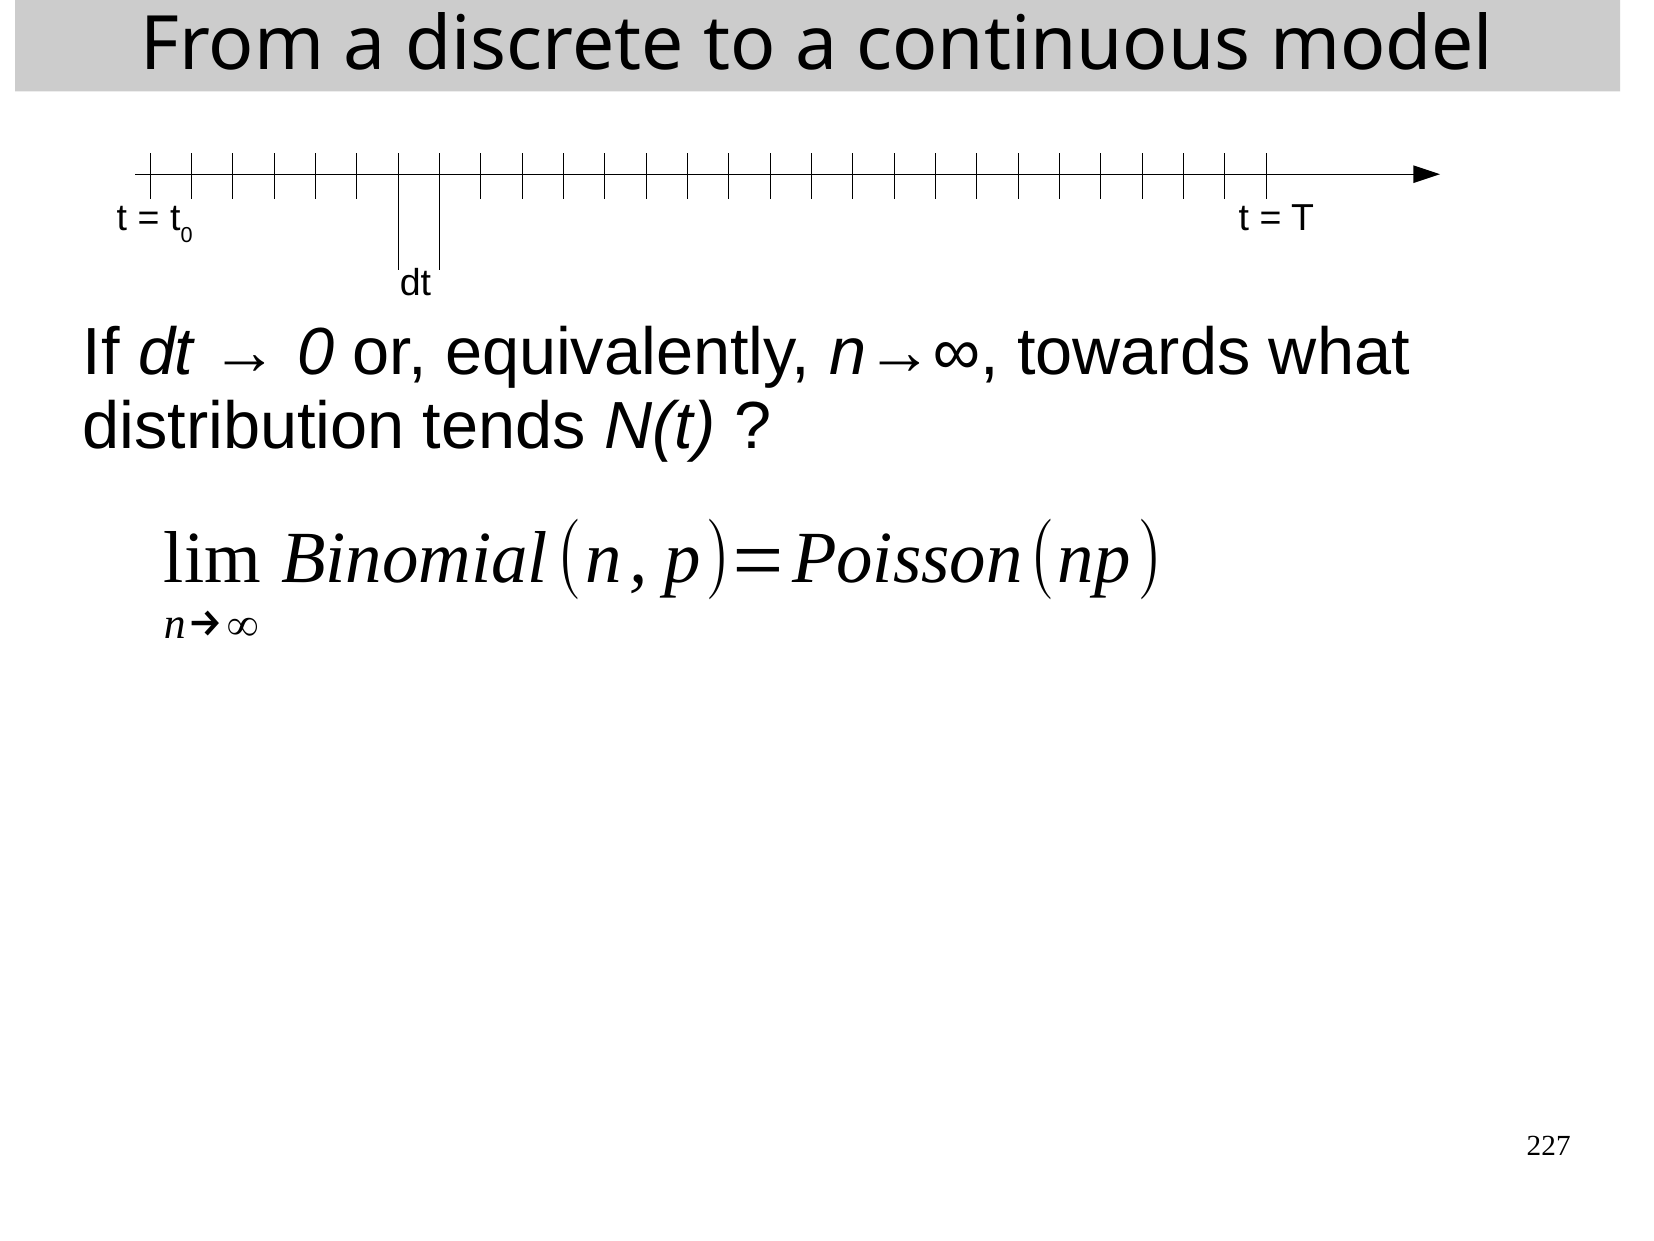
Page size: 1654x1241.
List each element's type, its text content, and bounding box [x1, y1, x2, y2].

text_box t = T [1223, 189, 1333, 247]
text_box dt [385, 254, 462, 311]
chart [143, 516, 1179, 646]
list If dt → 0 or, equivalently, n→∞, towards what distribution tends N(t) ? [82, 313, 1571, 1034]
text_box t = t0 [101, 189, 211, 256]
title From a discrete to a continuous model [15, 0, 1621, 91]
